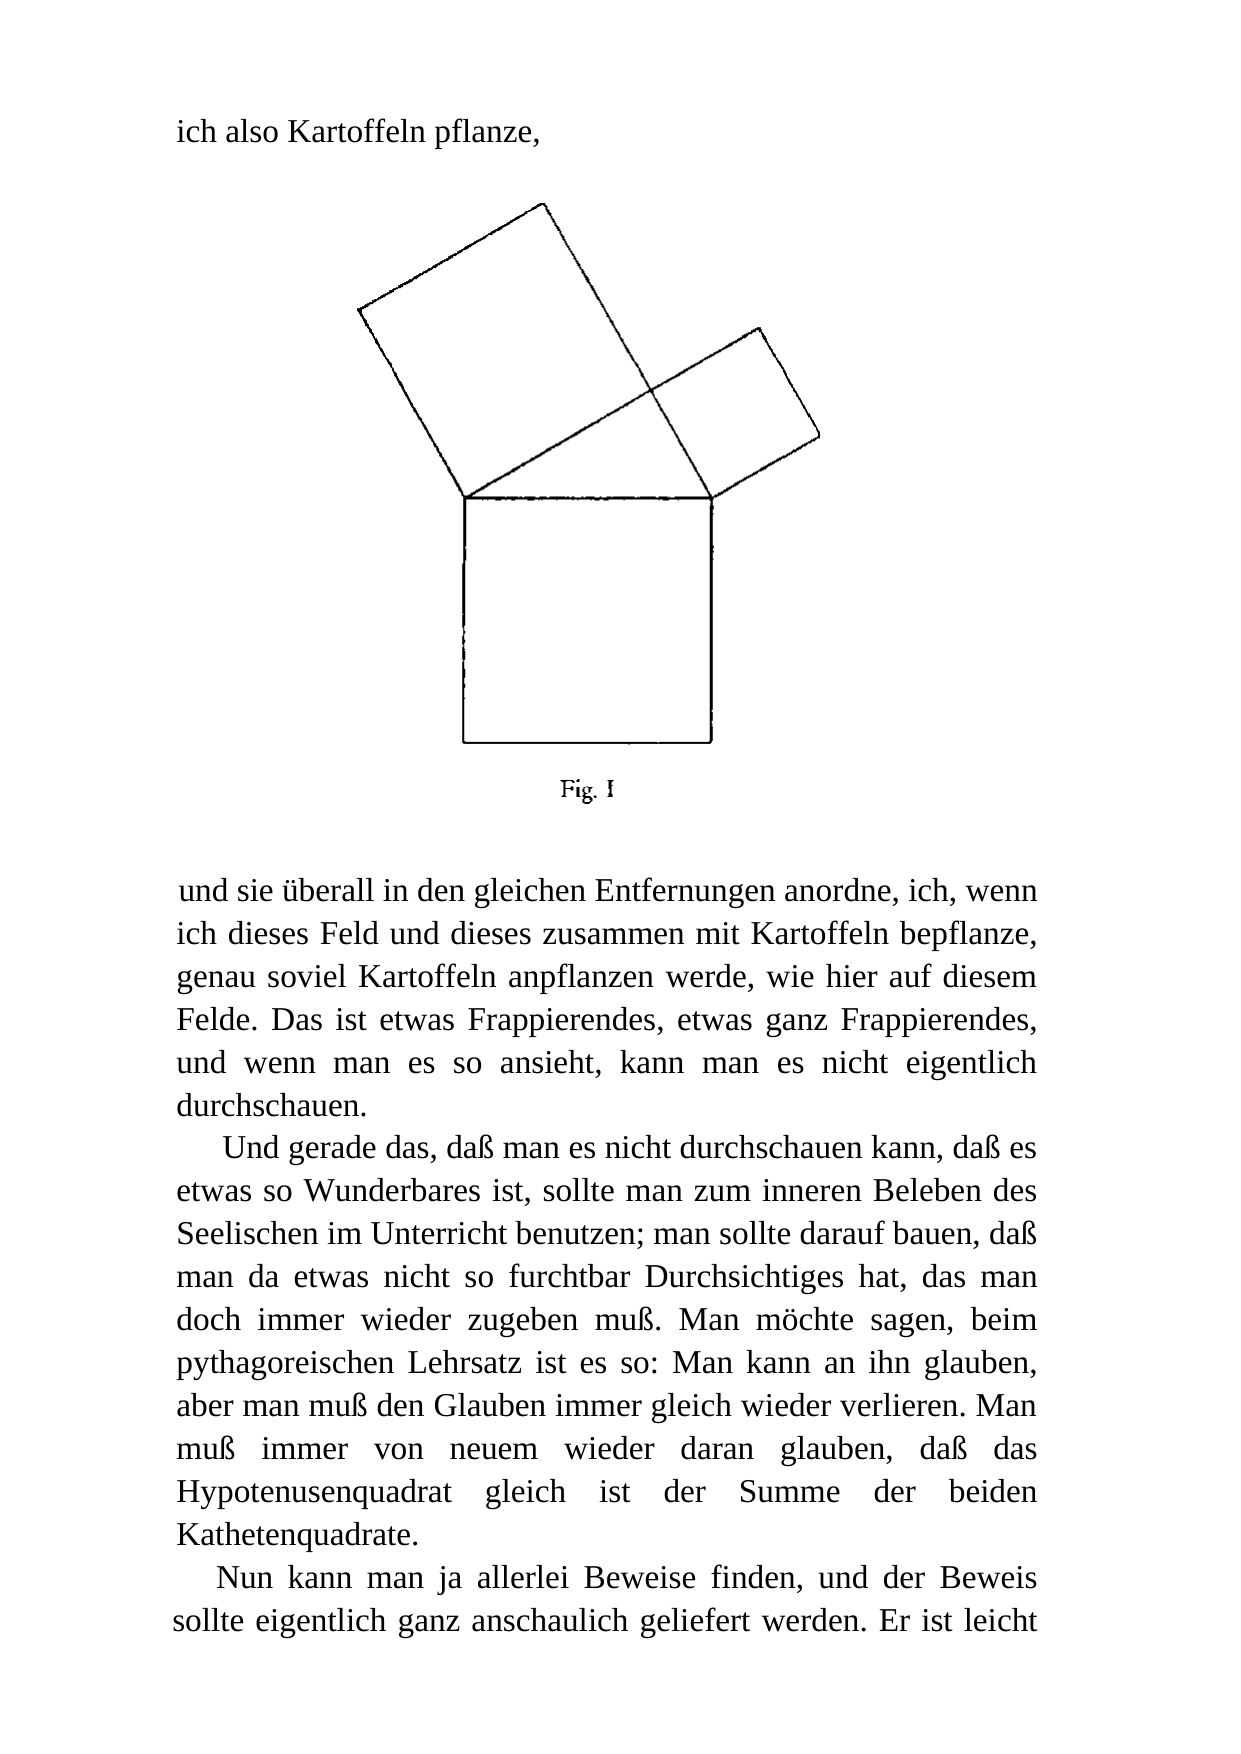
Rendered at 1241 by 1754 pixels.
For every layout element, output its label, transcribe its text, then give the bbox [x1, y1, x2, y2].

text und sie überall in den gleichen Entfernungen anordne, ich, wenn ich dieses Feld und dieses zusammen mit Kartoffeln bepflanze, genau soviel Kartoffeln anpflanzen werde, wie hier auf diesem Felde. Das ist etwas Frappierendes, etwas ganz Frappierendes, und wenn man es so ansieht, kann man es nicht eigentlich durchschauen. [176, 870, 1038, 1123]
text ich also Kartoffeln pflanze, [176, 111, 1038, 149]
text Und gerade das, daß man es nicht durchschauen kann, daß es etwas so Wunderbares ist, sollte man zum inneren Beleben des Seelischen im Unterricht benutzen; man sollte darauf bauen, daß man da etwas nicht so furchtbar Durchsichtiges hat, das man doch immer wieder zugeben muß. Man möchte sagen, beim pythagoreischen Lehrsatz ist es so: Man kann an ihn glauben, aber man muß den Glauben immer gleich wieder verlieren. Man muß immer von neuem wieder daran glauben, daß das Hypotenusenquadrat gleich ist der Summe der beiden Kathetenquadrate. [176, 1128, 1038, 1552]
picture [357, 203, 821, 804]
text Nun kann man ja allerlei Beweise finden, und der Beweis sollte eigentlich ganz anschaulich geliefert werden. Er ist leicht [172, 1557, 1038, 1638]
